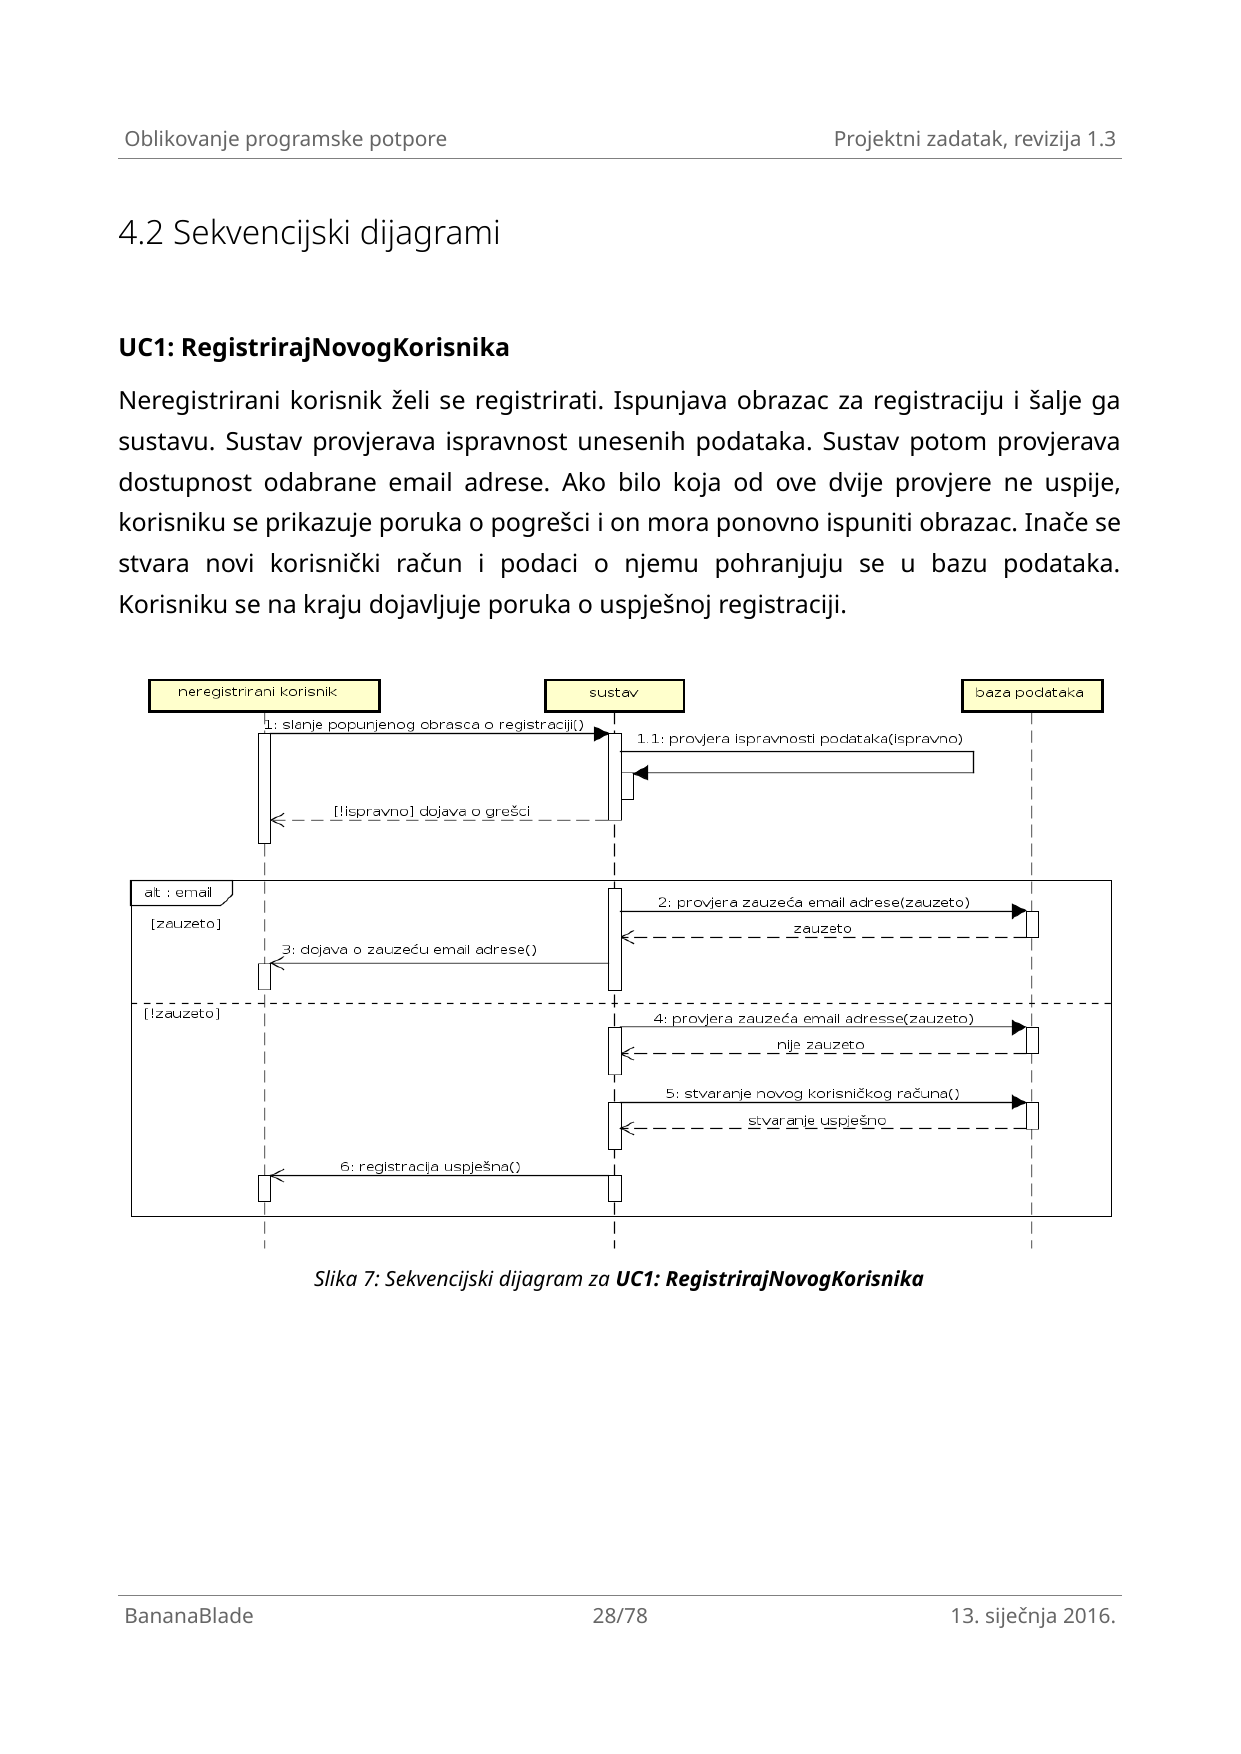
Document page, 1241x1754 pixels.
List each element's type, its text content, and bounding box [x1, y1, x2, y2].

text Neregistrirani korisnik želi se registrirati. Ispunjava obrazac za registraciju i šalje ga sustavu. Sustav provjerava ispravnost unesenih podataka. Sustav potom provjerava dostupnost odabrane email adrese. Ako bilo koja od ove dvije provjere ne uspije, korisniku se prikazuje poruka o pogrešci i on mora ponovno ispuniti obrazac. Inače se stvara novi korisnički račun i podaci o njemu pohranjuju se u bazu podataka. Korisniku se na kraju dojavljuje poruka o uspješnoj registraciji. [118, 382, 1122, 621]
subtitle 4.2 Sekvencijski dijagrami [118, 209, 1122, 254]
picture [118, 669, 1123, 1259]
subtitle UC1: RegistrirajNovogKorisnika [118, 329, 1122, 363]
text Slika 7: Sekvencijski dijagram za UC1: RegistrirajNovogKorisnika [118, 1259, 1122, 1293]
